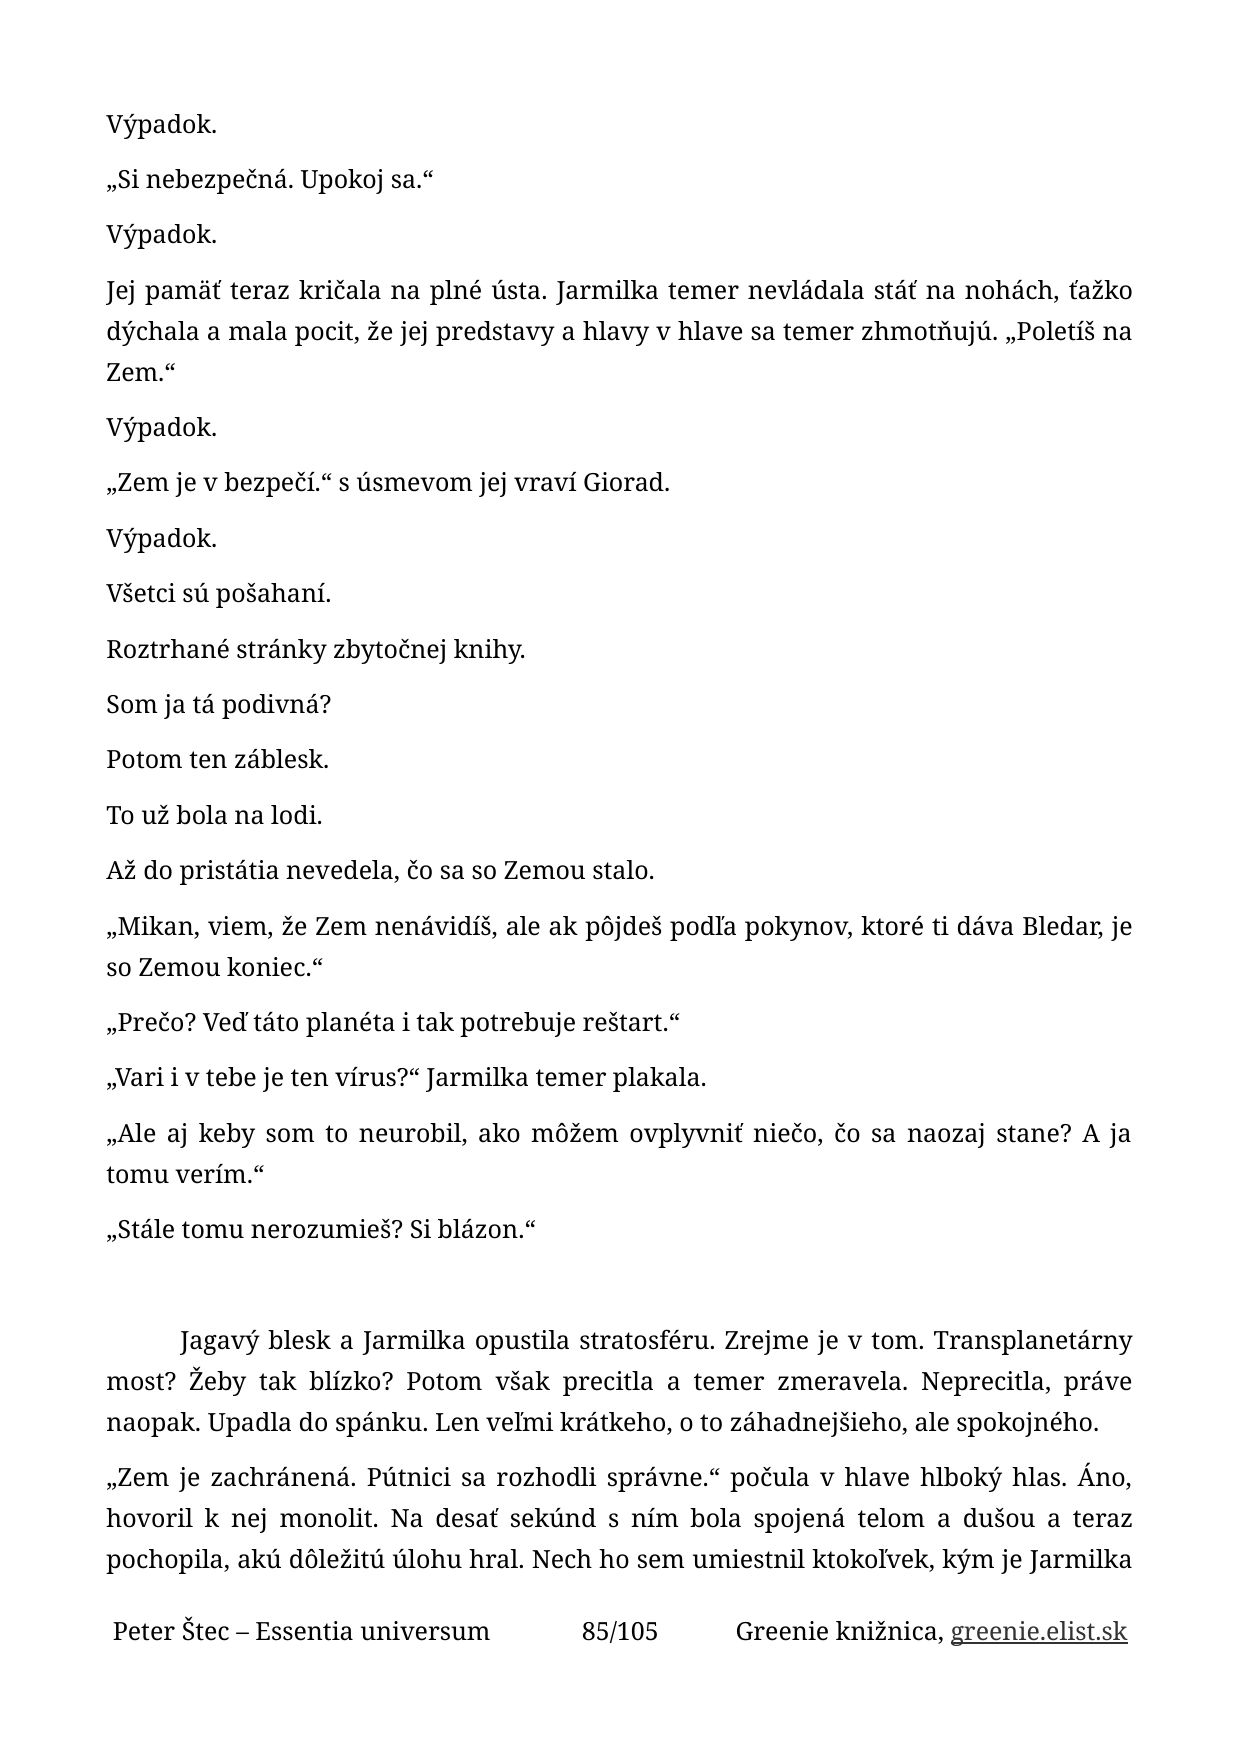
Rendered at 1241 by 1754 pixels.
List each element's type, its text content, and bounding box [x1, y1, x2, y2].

text Potom ten záblesk. [106, 742, 1134, 776]
text To už bola na lodi. [106, 797, 1134, 832]
text Všetci sú pošahaní. [106, 576, 1134, 610]
text „Si nebezpečná. Upokoj sa.“ [106, 162, 1134, 196]
text Jej pamäť teraz kričala na plné ústa. Jarmilka temer nevládala stáť na nohách, ťažko dýchala a mala pocit, že jej predstavy a hlavy v hlave sa temer zhmotňujú. „Poletíš na Zem.“ [106, 272, 1134, 388]
text Výpadok. [106, 520, 1134, 554]
text Som ja tá podivná? [106, 687, 1134, 721]
text „Vari i v tebe je ten vírus?“ Jarmilka temer plakala. [106, 1060, 1134, 1094]
text „Stále tomu nerozumieš? Si blázon.“ [106, 1212, 1134, 1246]
text Roztrhané stránky zbytočnej knihy. [106, 631, 1134, 665]
text „Mikan, viem, že Zem nenávidíš, ale ak pôjdeš podľa pokynov, ktoré ti dáva Bledar, je so Zemou koniec.“ [106, 908, 1134, 983]
text Výpadok. [106, 217, 1134, 251]
text Jagavý blesk a Jarmilka opustila stratosféru. Zrejme je v tom. Transplanetárny most? Žeby tak blízko? Potom však precitla a temer zmeravela. Neprecitla, práve naopak. Upadla do spánku. Len veľmi krátkeho, o to záhadnejšieho, ale spokojného. [106, 1322, 1134, 1438]
text „Prečo? Veď táto planéta i tak potrebuje reštart.“ [106, 1004, 1134, 1039]
text Až do pristátia nevedela, čo sa so Zemou stalo. [106, 853, 1134, 887]
text „Zem je v bezpečí.“ s úsmevom jej vraví Giorad. [106, 465, 1134, 499]
text „Zem je zachránená. Pútnici sa rozhodli správne.“ počula v hlave hlboký hlas. Áno, hovoril k nej monolit. Na desať sekúnd s ním bola spojená telom a dušou a teraz pochopila, akú dôležitú úlohu hral. Nech ho sem umiestnil ktokoľvek, kým je Jarmilka [106, 1459, 1134, 1575]
text Výpadok. [106, 409, 1134, 444]
text „Ale aj keby som to neurobil, ako môžem ovplyvniť niečo, čo sa naozaj stane? A ja tomu verím.“ [106, 1115, 1134, 1190]
text Výpadok. [106, 106, 1134, 140]
